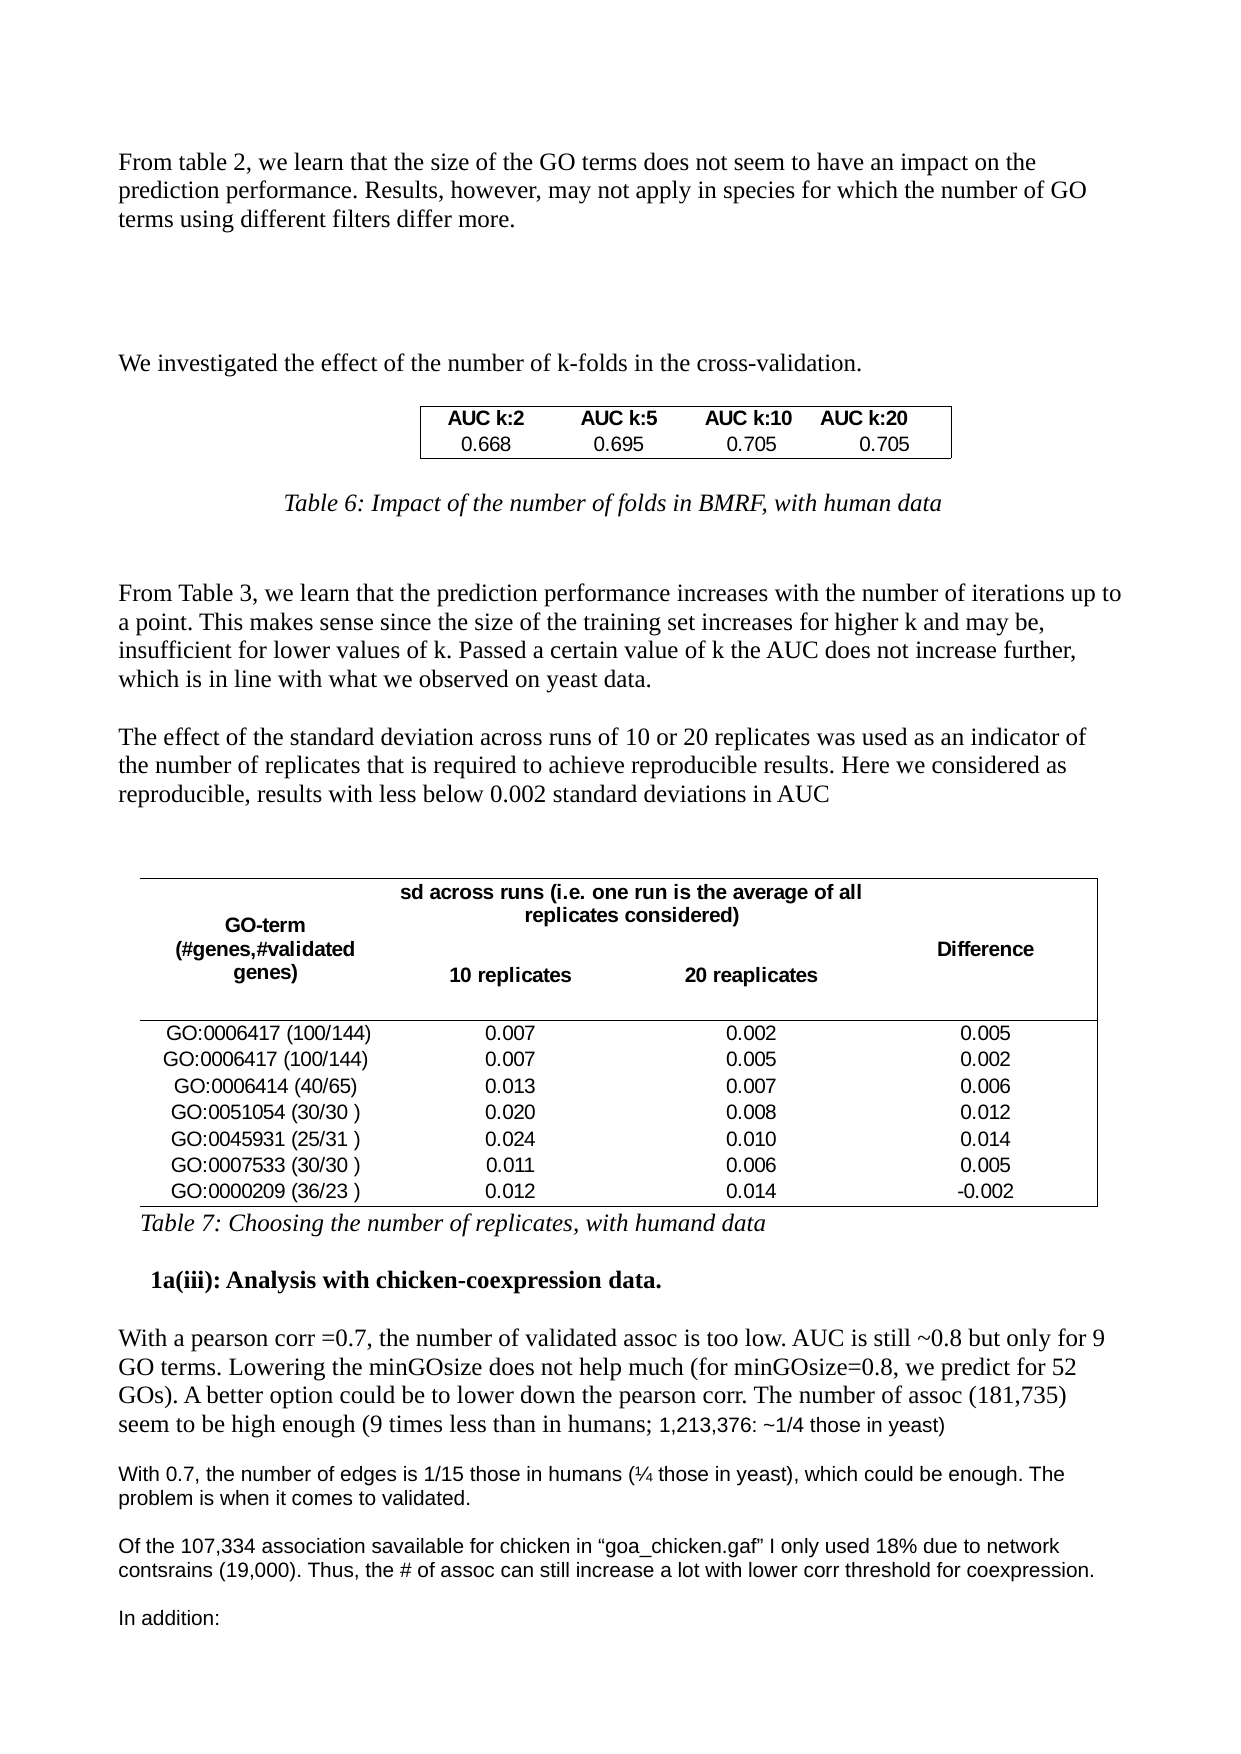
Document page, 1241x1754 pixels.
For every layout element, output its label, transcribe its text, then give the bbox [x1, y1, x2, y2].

text We investigated the effect of the number of k-folds in the cross-validation. [118, 348, 1122, 377]
text From Table 3, we learn that the prediction performance increases with the number of iterations up to a point. This makes sense since the size of the training set increases for higher k and may be, insufficient for lower values of k. Passed a certain value of k the AUC does not increase further, which is in line with what we observed on yeast data. [118, 578, 1122, 693]
text 1a(iii): Analysis with chicken-coexpression data. [118, 1266, 1122, 1294]
text The effect of the standard deviation across runs of 10 or 20 replicates was used as an indicator of the number of replicates that is required to achieve reproducible results. Here we considered as reproducible, results with less below 0.002 standard deviations in AUC [118, 722, 1122, 808]
text With 0.7, the number of edges is 1/15 those in humans (¼ those in yeast), which could be enough. The problem is when it comes to validated. [118, 1462, 1122, 1510]
text From table 2, we learn that the size of the GO terms does not seem to have an impact on the prediction performance. Results, however, may not apply in species for which the number of GO terms using different filters differ more. [118, 147, 1122, 233]
text Table 6: Impact of the number of folds in BMRF, with human data [283, 488, 957, 517]
text In addition: [118, 1606, 1122, 1630]
text With a pearson corr =0.7, the number of validated assoc is too low. AUC is still ~0.8 but only for 9 GO terms. Lowering the minGOsize does not help much (for minGOsize=0.8, we predict for 52 GOs). A better option could be to lower down the pearson corr. The number of assoc (181,735) seem to be high enough (9 times less than in humans; 1,213,376: ~1/4 those in yeast) [118, 1323, 1122, 1438]
text Of the 107,334 association savailable for chicken in “goa_chicken.gaf” I only used 18% due to network contsrains (19,000). Thus, the # of assoc can still increase a lot with lower corr threshold for coexpression. [118, 1534, 1122, 1582]
text Table 7: Choosing the number of replicates, with humand data [140, 878, 1100, 1237]
